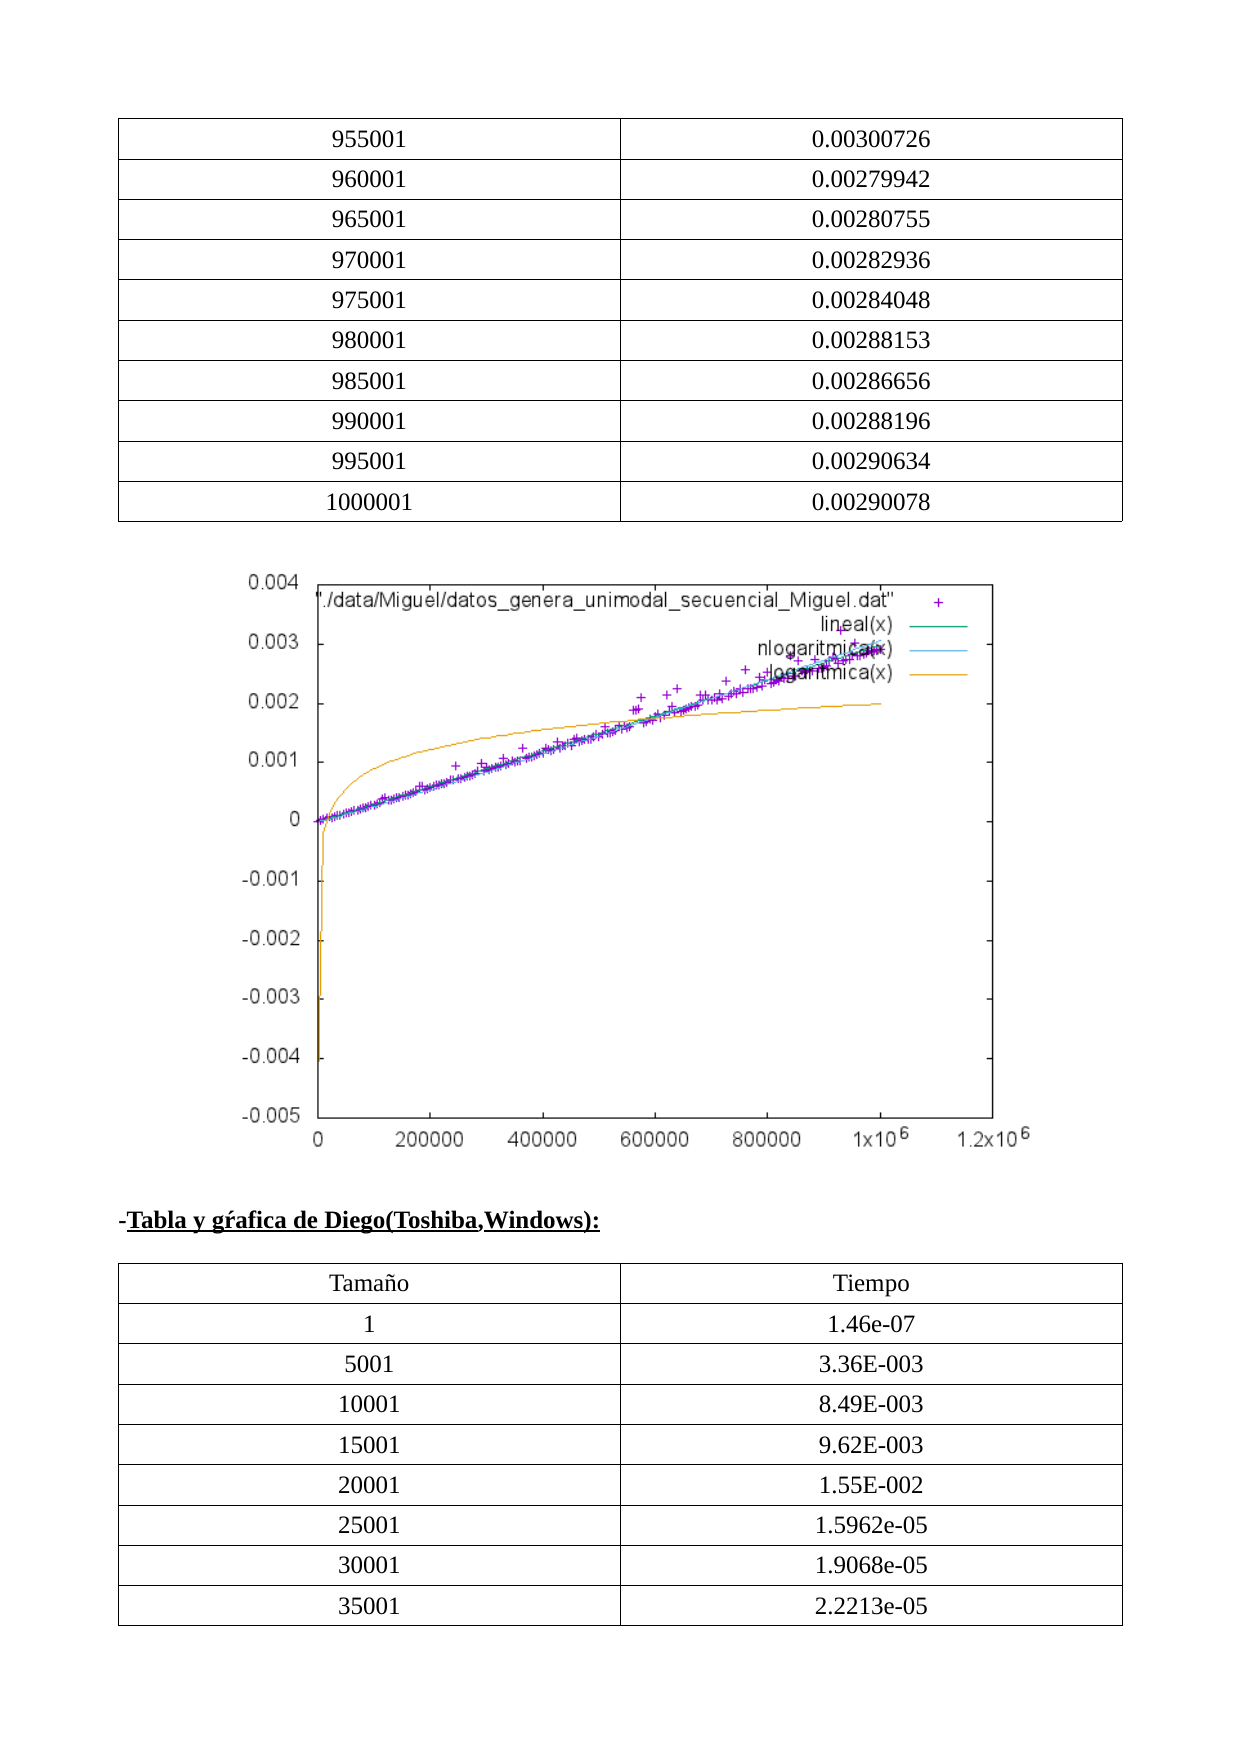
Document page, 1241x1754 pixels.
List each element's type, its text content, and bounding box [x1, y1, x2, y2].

table_cell 1.46e-07 [621, 1304, 1122, 1343]
table_cell 0.00288196 [621, 401, 1122, 441]
table_cell 25001 [119, 1506, 620, 1545]
table_cell 30001 [119, 1546, 620, 1585]
text -Tabla y gŕafica de Diego(Toshiba,Windows): [118, 1205, 1122, 1234]
table_cell 0.00290078 [621, 482, 1122, 521]
table_cell 0.00300726 [621, 119, 1122, 158]
table_cell 0.00288153 [621, 321, 1122, 360]
table_cell 9,62E-003 [621, 1425, 1122, 1464]
table_cell 955001 [119, 119, 620, 158]
table_cell 0.00279942 [621, 160, 1122, 199]
table_cell 2.2213e-05 [621, 1586, 1122, 1625]
table_cell 0.00282936 [621, 240, 1122, 279]
table_header Tamaño [119, 1264, 620, 1303]
table_cell 985001 [119, 361, 620, 400]
picture [208, 559, 1032, 1167]
table_cell 8,49E-003 [621, 1385, 1122, 1424]
table_cell 0.00286656 [621, 361, 1122, 400]
table_cell 10001 [119, 1385, 620, 1424]
table_cell 5001 [119, 1344, 620, 1383]
table_cell 15001 [119, 1425, 620, 1464]
table_cell 0.00280755 [621, 200, 1122, 239]
table_header Tiempo [621, 1264, 1122, 1303]
table_cell 1.5962e-05 [621, 1506, 1122, 1545]
table_cell 1.9068e-05 [621, 1546, 1122, 1585]
table_cell 20001 [119, 1465, 620, 1504]
table_cell 1 [119, 1304, 620, 1343]
table_cell 3,36E-003 [621, 1344, 1122, 1383]
table_cell 0.00290634 [621, 442, 1122, 481]
table_cell 0.00284048 [621, 280, 1122, 320]
table_cell 970001 [119, 240, 620, 279]
table_cell 1000001 [119, 482, 620, 521]
table_cell 960001 [119, 160, 620, 199]
table_cell 975001 [119, 280, 620, 320]
table_cell 995001 [119, 442, 620, 481]
table_cell 1,55E-002 [621, 1465, 1122, 1504]
table_cell 980001 [119, 321, 620, 360]
table_cell 35001 [119, 1586, 620, 1625]
table_cell 990001 [119, 401, 620, 441]
table_cell 965001 [119, 200, 620, 239]
